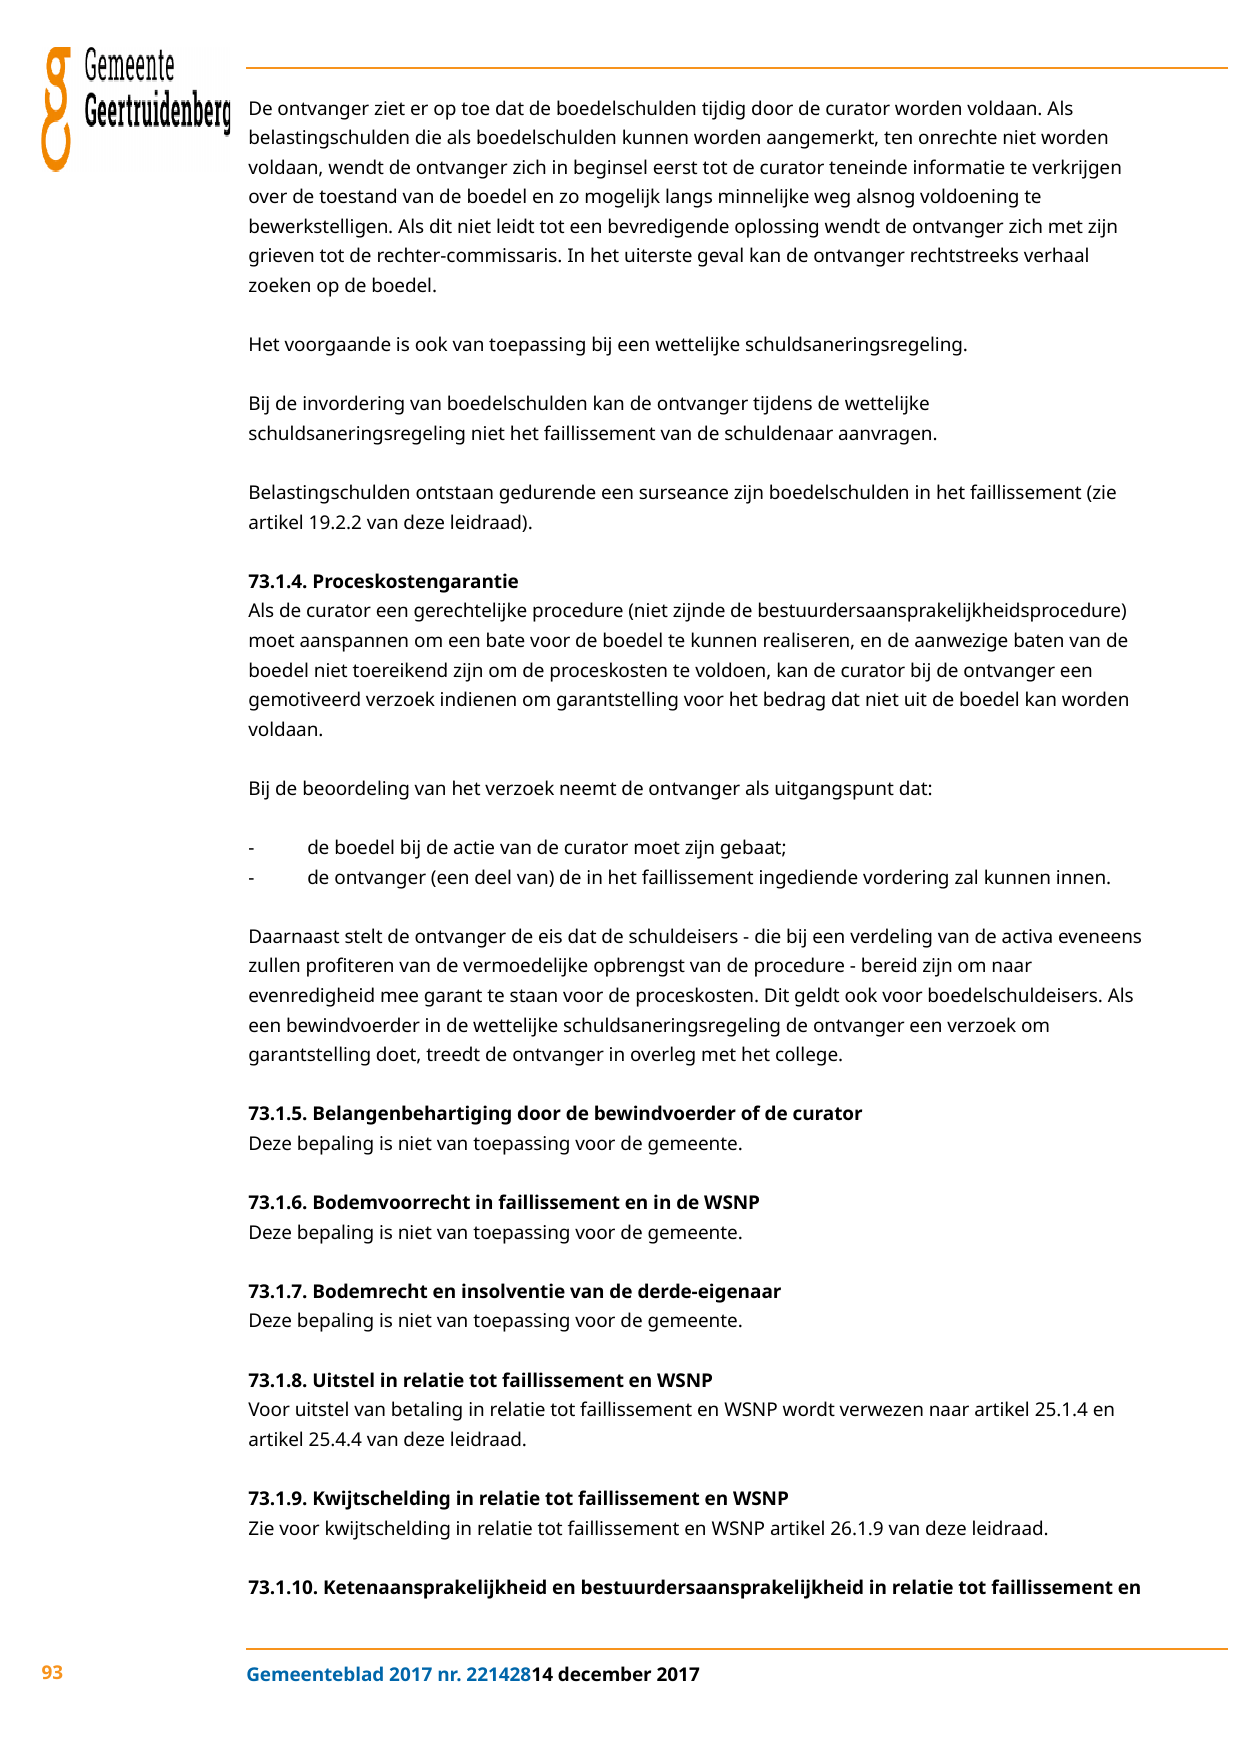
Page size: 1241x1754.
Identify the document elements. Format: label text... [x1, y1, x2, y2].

list de ontvanger (een deel van) de in het faillissement ingediende vordering zal kunnen innen. [248, 864, 1152, 890]
text Voor uitstel van betaling in relatie tot faillissement en WSNP wordt verwezen naar artikel 25.1.4 en artikel 25.4.4 van deze leidraad. [248, 1396, 1152, 1452]
text 73.1.10. Ketenaansprakelijkheid en bestuurdersaansprakelijkheid in relatie tot faillissement en [248, 1574, 1152, 1600]
text 73.1.6. Bodemvoorrecht in faillissement en in de WSNP [248, 1189, 1152, 1215]
text Deze bepaling is niet van toepassing voor de gemeente. [248, 1308, 1152, 1333]
text Bij de invordering van boedelschulden kan de ontvanger tijdens de wettelijke schuldsaneringsregeling niet het faillissement van de schuldenaar aanvragen. [248, 391, 1152, 446]
text Zie voor kwijtschelding in relatie tot faillissement en WSNP artikel 26.1.9 van deze leidraad. [248, 1515, 1152, 1541]
list de boedel bij de actie van de curator moet zijn gebaat; [248, 834, 1152, 860]
text Als de curator een gerechtelijke procedure (niet zijnde de bestuurdersaansprakelijkheidsprocedure) moet aanspannen om een bate voor de boedel te kunnen realiseren, en de aanwezige baten van de boedel niet toereikend zijn om de proceskosten te voldoen, kan de curator bij de ontvanger een gemotiveerd verzoek indienen om garantstelling voor het bedrag dat niet uit de boedel kan worden voldaan. [248, 598, 1152, 742]
text Bij de beoordeling van het verzoek neemt de ontvanger als uitgangspunt dat: [248, 775, 1152, 801]
text Deze bepaling is niet van toepassing voor de gemeente. [248, 1130, 1152, 1156]
text De ontvanger ziet er op toe dat de boedelschulden tijdig door de curator worden voldaan. Als belastingschulden die als boedelschulden kunnen worden aangemerkt, ten onrechte niet worden voldaan, wendt de ontvanger zich in beginsel eerst tot de curator teneinde informatie te verkrijgen over de toestand van de boedel en zo mogelijk langs minnelijke weg alsnog voldoening te bewerkstelligen. Als dit niet leidt tot een bevredigende oplossing wendt de ontvanger zich met zijn grieven tot de rechter-commissaris. In het uiterste geval kan de ontvanger rechtstreeks verhaal zoeken op de boedel. [248, 95, 1152, 298]
text 73.1.7. Bodemrecht en insolventie van de derde-eigenaar [248, 1278, 1152, 1304]
picture [41, 47, 231, 172]
text Belastingschulden ontstaan gedurende een surseance zijn boedelschulden in het faillissement (zie artikel 19.2.2 van deze leidraad). [248, 479, 1152, 535]
text Daarnaast stelt de ontvanger de eis dat de schuldeisers - die bij een verdeling van de activa eveneens zullen profiteren van de vermoedelijke opbrengst van de procedure - bereid zijn om naar evenredigheid mee garant te staan voor de proceskosten. Dit geldt ook voor boedelschuldeisers. Als een bewindvoerder in de wettelijke schuldsaneringsregeling de ontvanger een verzoek om garantstelling doet, treedt de ontvanger in overleg met het college. [248, 923, 1152, 1067]
text Deze bepaling is niet van toepassing voor de gemeente. [248, 1219, 1152, 1245]
text Het voorgaande is ook van toepassing bij een wettelijke schuldsaneringsregeling. [248, 331, 1152, 357]
text 73.1.8. Uitstel in relatie tot faillissement en WSNP [248, 1367, 1152, 1393]
text 73.1.4. Proceskostengarantie [248, 568, 1152, 594]
text 73.1.9. Kwijtschelding in relatie tot faillissement en WSNP [248, 1485, 1152, 1511]
text 73.1.5. Belangenbehartiging door de bewindvoerder of de curator [248, 1101, 1152, 1126]
